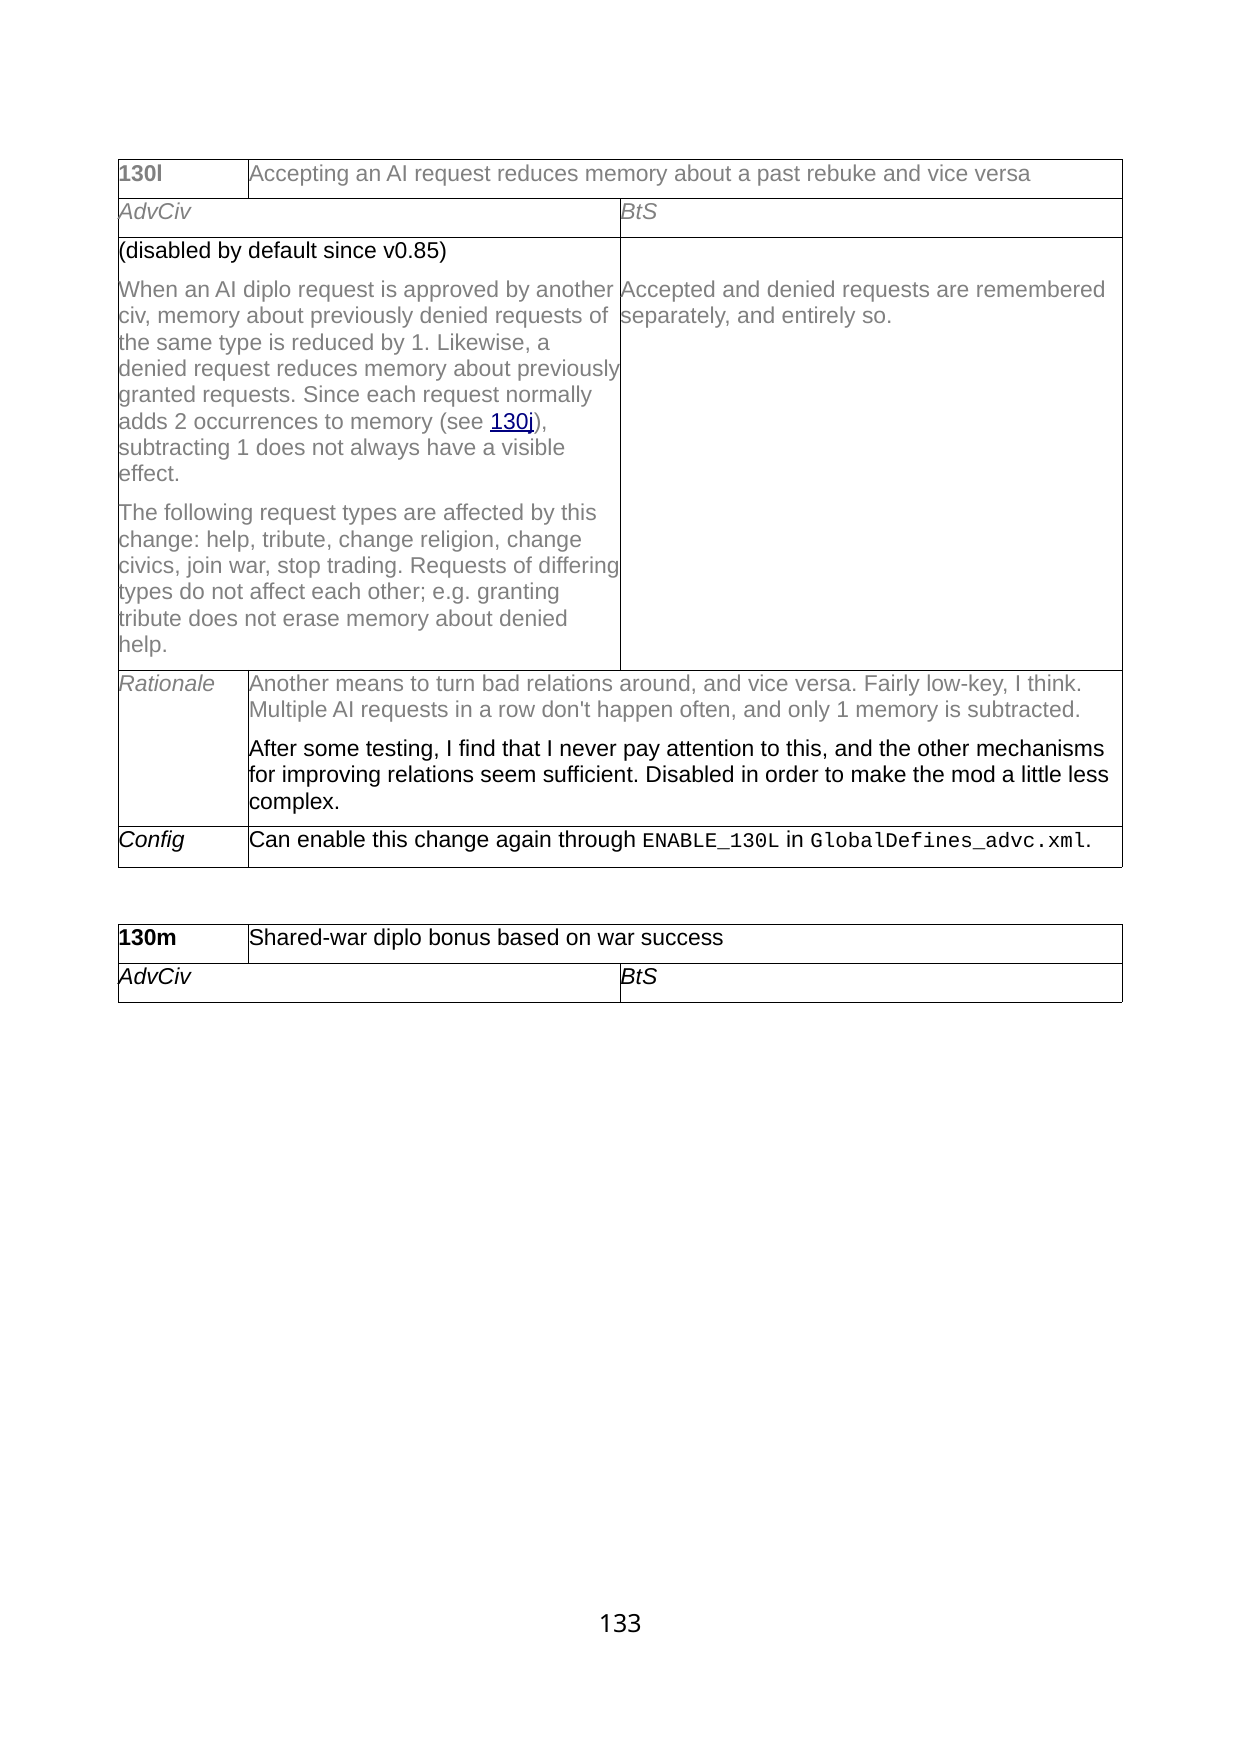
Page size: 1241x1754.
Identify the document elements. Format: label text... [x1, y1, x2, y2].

table_cell Config [119, 827, 248, 867]
table_header Accepting an AI request reduces memory about a past rebuke and vice versa [249, 160, 1122, 198]
table_cell Another means to turn bad relations around, and vice versa. Fairly low-key, I think. Multiple AI requests in a row don't happen often, and only 1 memory is subtracted. After some testing, I find that I never pay attention to this, and the other mechanisms for improving relations seem sufficient. Disabled in order to make the mod a little less complex. [249, 671, 1122, 826]
table_cell Can enable this change again through ENABLE_130L in GlobalDefines_advc.xml. [249, 827, 1122, 867]
table_cell (disabled by default since v0.85) When an AI diplo request is approved by another civ, memory about previously denied requests of the same type is reduced by 1. Likewise, a denied request reduces memory about previously granted requests. Since each request normally adds 2 occurrences to memory (see 130j), subtracting 1 does not always have a visible effect. The following request types are affected by this change: help, tribute, change religion, change civics, join war, stop trading. Requests of differing types do not affect each other; e.g. granting tribute does not erase memory about denied help. [119, 238, 620, 670]
table_header 130l [119, 160, 248, 198]
table_cell BtS [621, 199, 1122, 237]
table_header 130m [119, 925, 248, 963]
table_cell Rationale [119, 671, 248, 826]
table_cell BtS [621, 964, 1122, 1002]
table_header Shared-war diplo bonus based on war success [249, 925, 1122, 963]
table_cell AdvCiv [119, 964, 620, 1002]
table_cell AdvCiv [119, 199, 620, 237]
table_cell Accepted and denied requests are remembered separately, and entirely so. [621, 238, 1122, 670]
